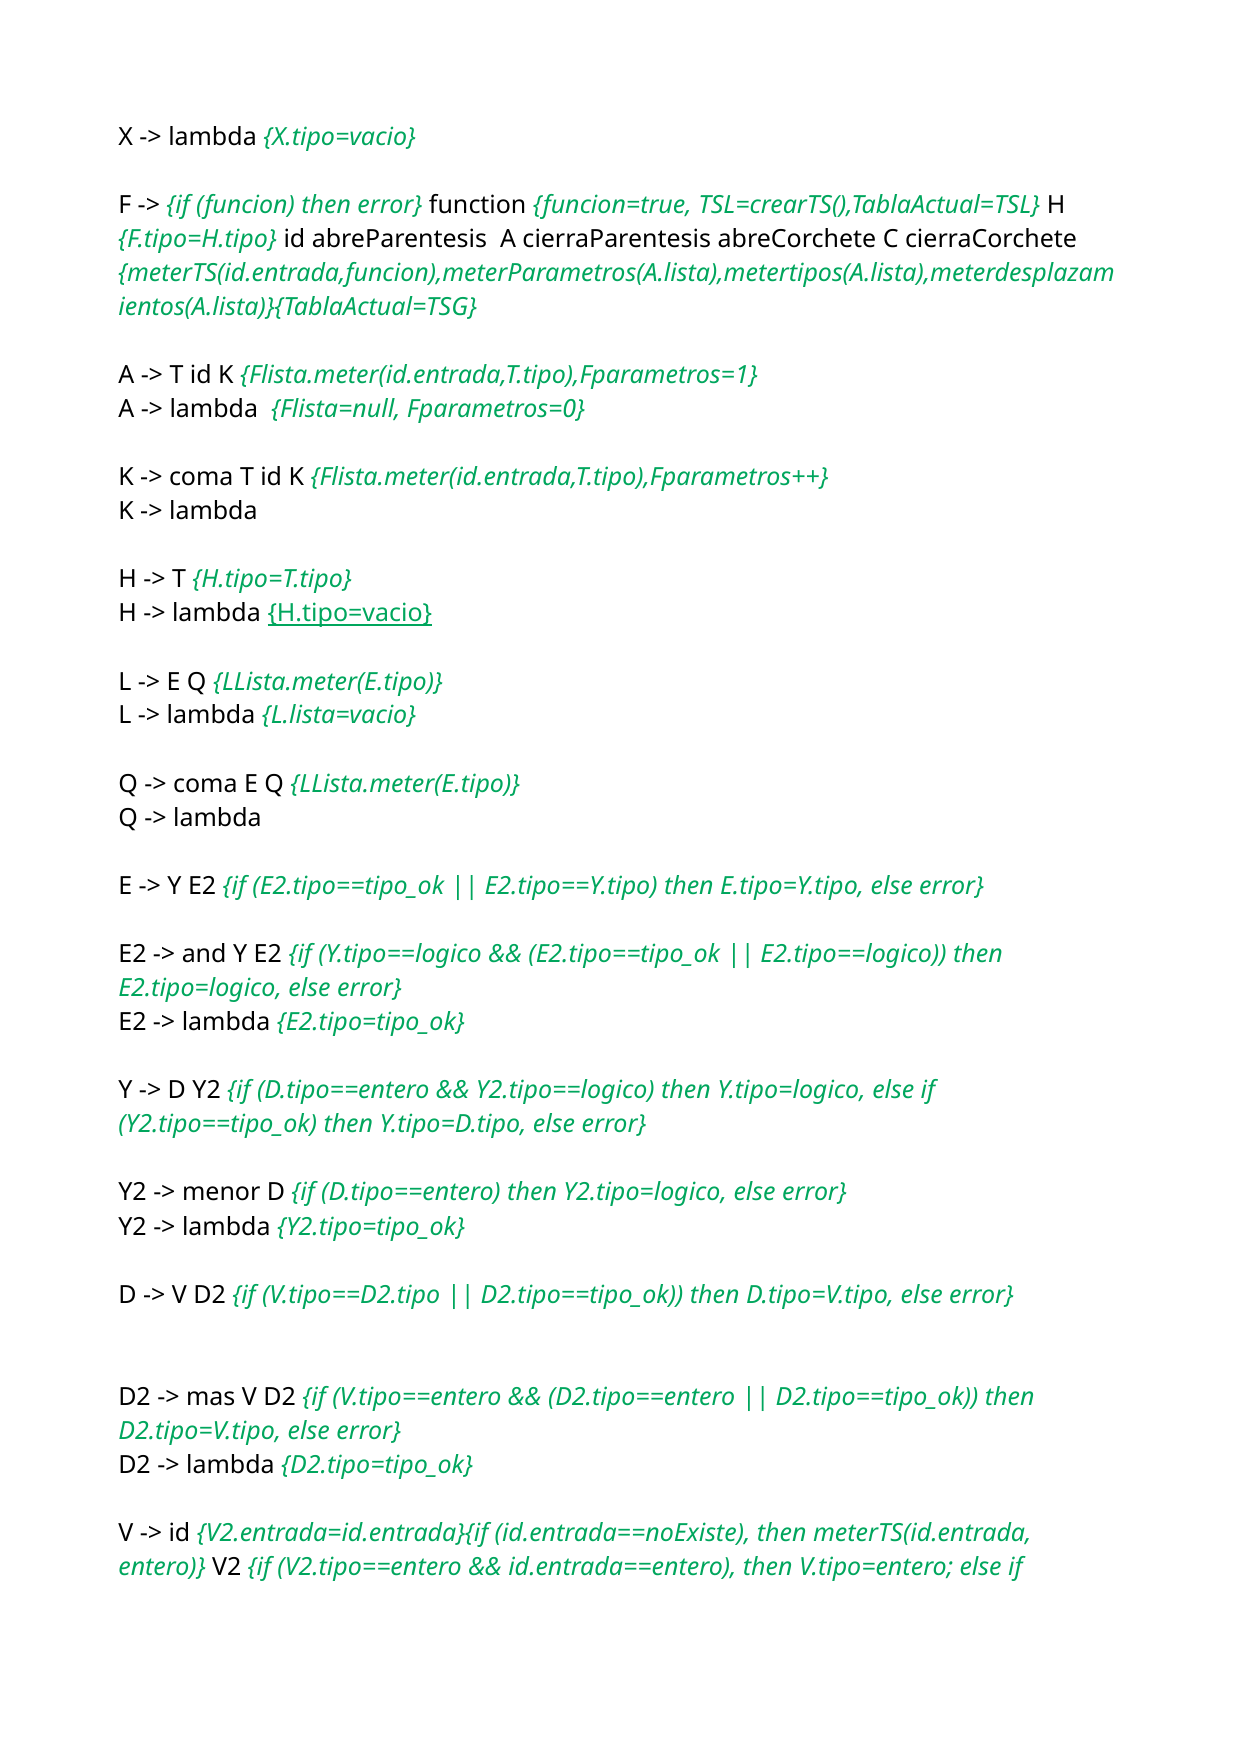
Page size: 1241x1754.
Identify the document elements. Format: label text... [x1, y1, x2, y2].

text Y2 -> lambda {Y2.tipo=tipo_ok} [118, 1208, 1122, 1242]
text D -> V D2 {if (V.tipo==D2.tipo || D2.tipo==tipo_ok)) then D.tipo=V.tipo, else error} [118, 1276, 1122, 1310]
text H -> T {H.tipo=T.tipo} [118, 561, 1122, 595]
text E2 -> and Y E2 {if (Y.tipo==logico && (E2.tipo==tipo_ok || E2.tipo==logico)) then E2.tipo=logico, else error} [118, 936, 1122, 1004]
text V -> id {V2.entrada=id.entrada}{if (id.entrada==noExiste), then meterTS(id.entrada, entero)} V2 {if (V2.tipo==entero && id.entrada==entero), then V.tipo=entero; else if [118, 1515, 1122, 1583]
text H -> lambda {H.tipo=vacio} [118, 595, 1122, 629]
text Q -> coma E Q {LLista.meter(E.tipo)} [118, 765, 1122, 799]
text Q -> lambda [118, 799, 1122, 833]
text A -> lambda {Flista=null, Fparametros=0} [118, 391, 1122, 425]
text X -> lambda {X.tipo=vacio} [118, 118, 1122, 152]
text L -> lambda {L.lista=vacio} [118, 697, 1122, 731]
text F -> {if (funcion) then error} function {funcion=true, TSL=crearTS(),TablaActual=TSL} H {F.tipo=H.tipo} id abreParentesis A cierraParentesis abreCorchete C cierraCorchete {meterTS(id.entrada,funcion),meterParametros(A.lista),metertipos(A.lista),meterdesplazamientos(A.lista)}{TablaActual=TSG} [118, 186, 1122, 322]
text L -> E Q {LLista.meter(E.tipo)} [118, 663, 1122, 697]
text K -> coma T id K {Flista.meter(id.entrada,T.tipo),Fparametros++} [118, 459, 1122, 493]
text E2 -> lambda {E2.tipo=tipo_ok} [118, 1004, 1122, 1038]
text A -> T id K {Flista.meter(id.entrada,T.tipo),Fparametros=1} [118, 357, 1122, 391]
text D2 -> lambda {D2.tipo=tipo_ok} [118, 1447, 1122, 1481]
text Y2 -> menor D {if (D.tipo==entero) then Y2.tipo=logico, else error} [118, 1174, 1122, 1208]
text D2 -> mas V D2 {if (V.tipo==entero && (D2.tipo==entero || D2.tipo==tipo_ok)) then D2.tipo=V.tipo, else error} [118, 1378, 1122, 1447]
text E -> Y E2 {if (E2.tipo==tipo_ok || E2.tipo==Y.tipo) then E.tipo=Y.tipo, else error} [118, 867, 1122, 902]
text Y -> D Y2 {if (D.tipo==entero && Y2.tipo==logico) then Y.tipo=logico, else if (Y2.tipo==tipo_ok) then Y.tipo=D.tipo, else error} [118, 1072, 1122, 1140]
text K -> lambda [118, 493, 1122, 527]
